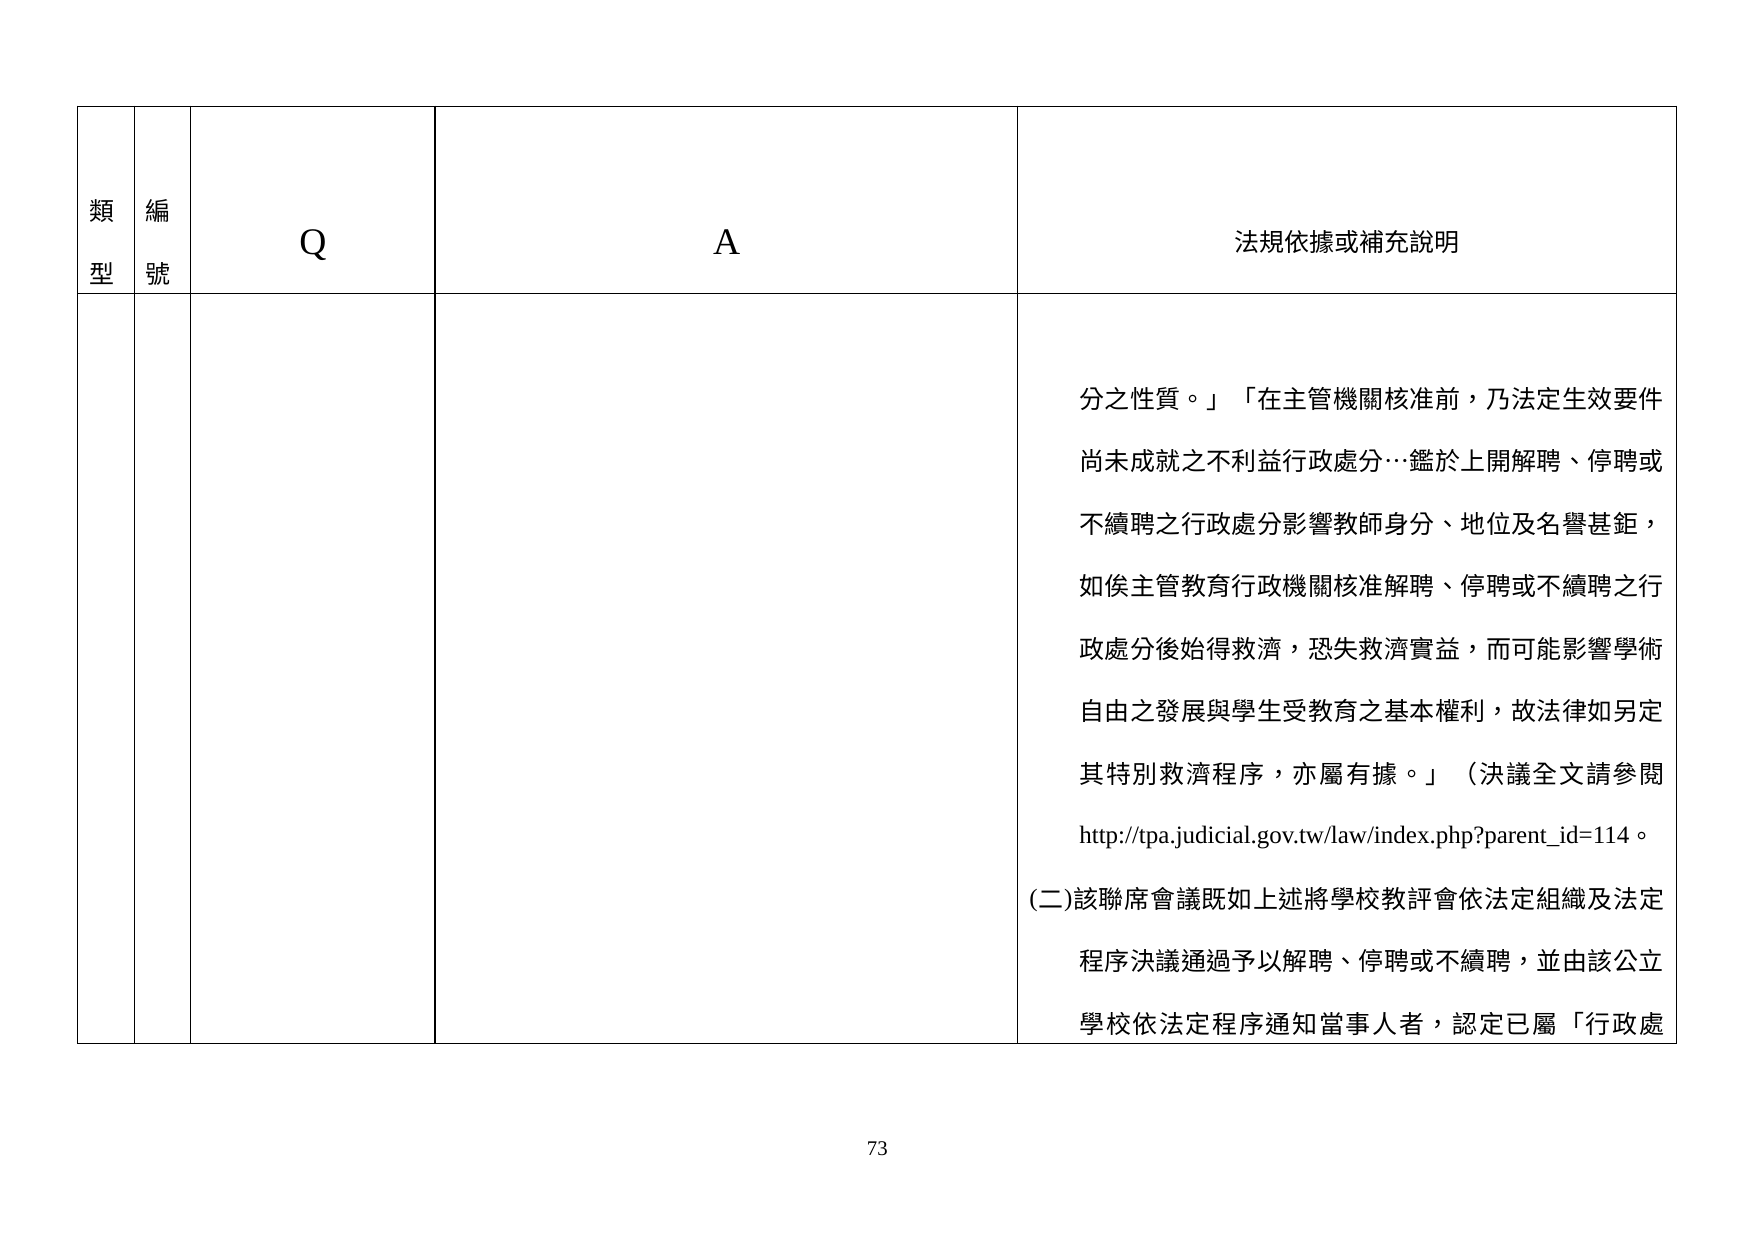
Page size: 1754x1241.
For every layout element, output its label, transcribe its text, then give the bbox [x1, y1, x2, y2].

table_header 類型 [78, 107, 134, 293]
table_header A [436, 107, 1017, 293]
table_cell [436, 294, 1017, 1043]
table_header 編號 [135, 107, 190, 293]
table_cell [135, 294, 190, 1043]
table_header Q [191, 107, 434, 293]
table_cell [191, 294, 434, 1043]
table_header 法規依據或補充說明 [1018, 107, 1676, 293]
table_cell 分之性質。」「在主管機關核准前，乃法定生效要件尚未成就之不利益行政處分…鑑於上開解聘、停聘或不續聘之行政處分影響教師身分、地位及名譽甚鉅，如俟主管教育行政機關核准解聘、停聘或不續聘之行政處分後始得救濟，恐失救濟實益，而可能影響學術自由之發展與學生受教育之基本權利，故法律如另定其特別救濟程序，亦屬有據。」（決議全文請參閱http://tpa.judicial.gov.tw/law/index.php?parent_id=114。 (二)該聯席會議既如上述將學校教評會依法定組織及法定程序決議通過予以解聘、停聘或不續聘，並由該公立學校依法定程序通知當事人者，認定已屬「行政處 [1018, 294, 1676, 1043]
table_cell [78, 294, 134, 1043]
